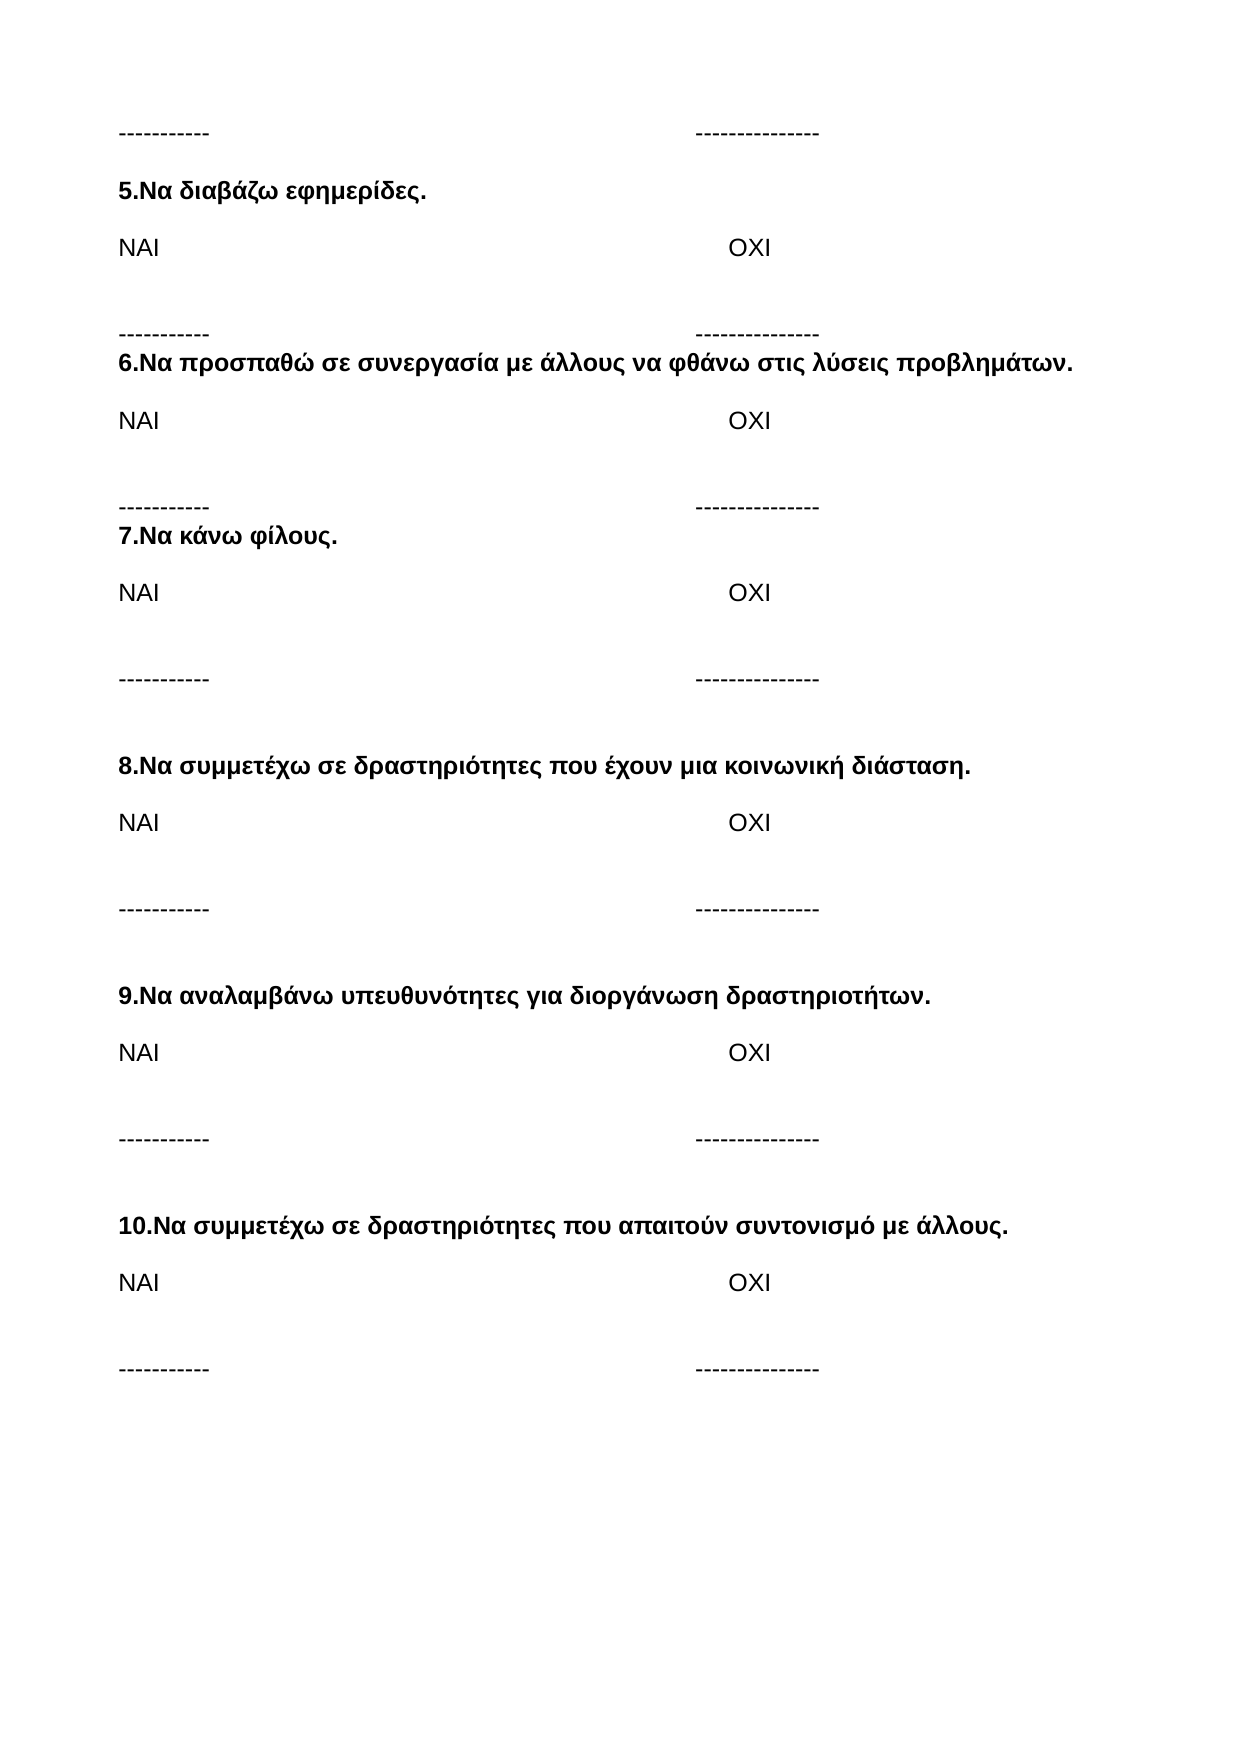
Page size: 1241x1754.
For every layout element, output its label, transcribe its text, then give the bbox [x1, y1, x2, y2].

text ----------- --------------- [118, 1124, 1122, 1153]
text 5.Να διαβάζω εφημερίδες. [118, 176, 1122, 204]
text ----------- --------------- [118, 492, 1122, 521]
text ΝΑΙ ΟΧΙ [118, 233, 1122, 262]
text ----------- --------------- [118, 894, 1122, 923]
text 9.Να αναλαμβάνω υπευθυνότητες για διοργάνωση δραστηριοτήτων. [118, 981, 1122, 1009]
text 7.Να κάνω φίλους. [118, 521, 1122, 549]
text ΝΑΙ ΟΧΙ [118, 406, 1122, 434]
text ΝΑΙ ΟΧΙ [118, 1268, 1122, 1297]
text ----------- --------------- [118, 118, 1122, 147]
text ----------- --------------- [118, 664, 1122, 693]
text ----------- --------------- [118, 1354, 1122, 1383]
text ΝΑΙ ΟΧΙ [118, 1038, 1122, 1067]
text ΝΑΙ ΟΧΙ [118, 578, 1122, 607]
text ΝΑΙ ΟΧΙ [118, 808, 1122, 837]
text ----------- --------------- [118, 319, 1122, 348]
text 10.Να συμμετέχω σε δραστηριότητες που απαιτούν συντονισμό με άλλους. [118, 1211, 1122, 1239]
text 6.Να προσπαθώ σε συνεργασία με άλλους να φθάνω στις λύσεις προβλημάτων. [118, 348, 1122, 377]
text 8.Να συμμετέχω σε δραστηριότητες που έχουν μια κοινωνική διάσταση. [118, 751, 1122, 779]
